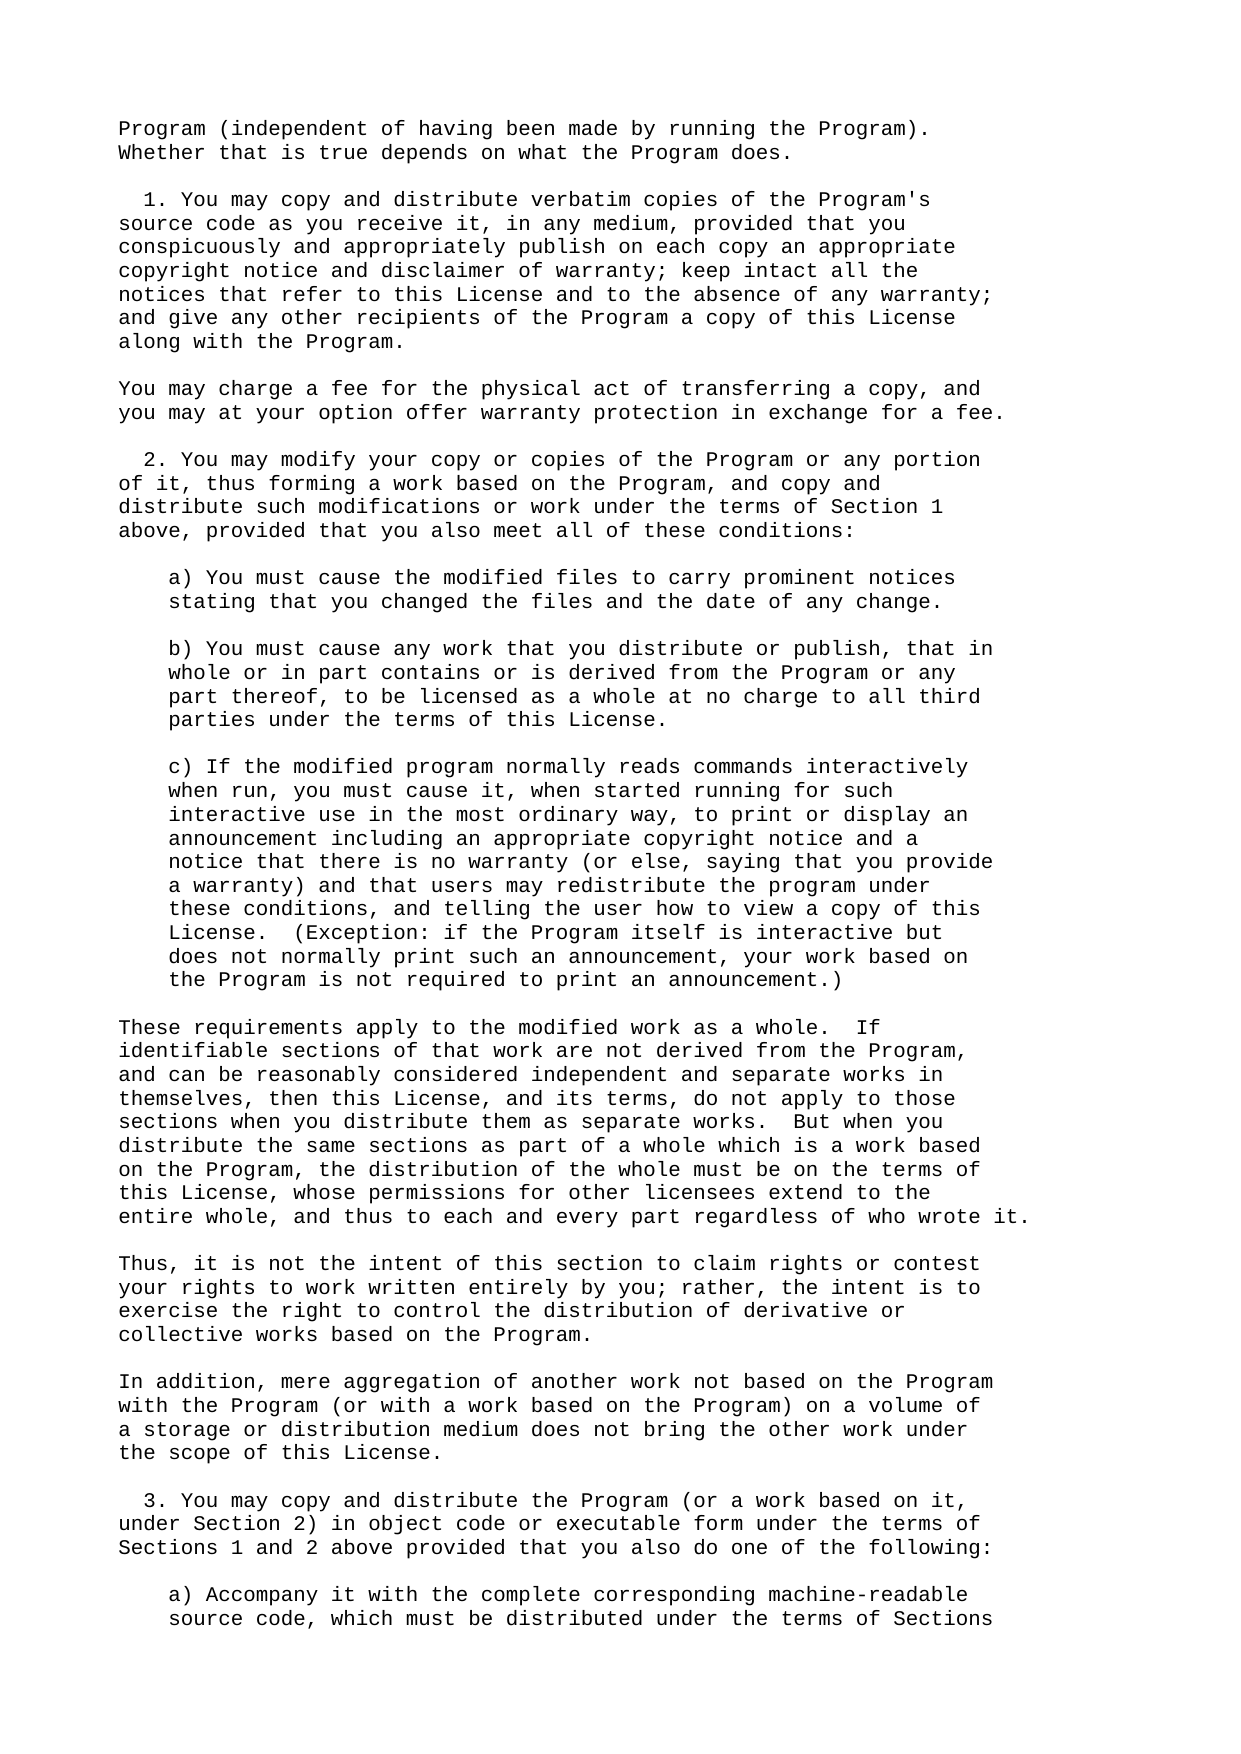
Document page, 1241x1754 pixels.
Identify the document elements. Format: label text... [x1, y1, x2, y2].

text interactive use in the most ordinary way, to print or display an [118, 804, 1122, 827]
text identifiable sections of that work are not derived from the Program, [118, 1040, 1122, 1064]
text these conditions, and telling the user how to view a copy of this [118, 898, 1122, 922]
text does not normally print such an announcement, your work based on [118, 946, 1122, 969]
text Program (independent of having been made by running the Program). [118, 118, 1122, 142]
text In addition, mere aggregation of another work not based on the Program [118, 1371, 1122, 1395]
text entire whole, and thus to each and every part regardless of who wrote it. [118, 1206, 1122, 1229]
text notices that refer to this License and to the absence of any warranty; [118, 284, 1122, 307]
text conspicuously and appropriately publish on each copy an appropriate [118, 236, 1122, 260]
text notice that there is no warranty (or else, saying that you provide [118, 851, 1122, 875]
text distribute the same sections as part of a whole which is a work based [118, 1135, 1122, 1158]
text and can be reasonably considered independent and separate works in [118, 1064, 1122, 1088]
text above, provided that you also meet all of these conditions: [118, 520, 1122, 544]
text when run, you must cause it, when started running for such [118, 780, 1122, 804]
text whole or in part contains or is derived from the Program or any [118, 662, 1122, 686]
text 1. You may copy and distribute verbatim copies of the Program's [118, 189, 1122, 213]
text Thus, it is not the intent of this section to claim rights or contest [118, 1253, 1122, 1277]
text on the Program, the distribution of the whole must be on the terms of [118, 1158, 1122, 1182]
text a) Accompany it with the complete corresponding machine-readable [118, 1584, 1122, 1608]
text parties under the terms of this License. [118, 709, 1122, 733]
text and give any other recipients of the Program a copy of this License [118, 307, 1122, 331]
text sections when you distribute them as separate works. But when you [118, 1111, 1122, 1135]
text source code, which must be distributed under the terms of Sections [118, 1608, 1122, 1631]
text Whether that is true depends on what the Program does. [118, 142, 1122, 165]
text your rights to work written entirely by you; rather, the intent is to [118, 1277, 1122, 1300]
text under Section 2) in object code or executable form under the terms of [118, 1513, 1122, 1537]
text the scope of this License. [118, 1442, 1122, 1466]
text c) If the modified program normally reads commands interactively [118, 757, 1122, 780]
text Sections 1 and 2 above provided that you also do one of the following: [118, 1537, 1122, 1561]
text collective works based on the Program. [118, 1324, 1122, 1348]
text themselves, then this License, and its terms, do not apply to those [118, 1088, 1122, 1111]
text you may at your option offer warranty protection in exchange for a fee. [118, 402, 1122, 426]
text announcement including an appropriate copyright notice and a [118, 827, 1122, 851]
text stating that you changed the files and the date of any change. [118, 591, 1122, 615]
text along with the Program. [118, 331, 1122, 354]
text copyright notice and disclaimer of warranty; keep intact all the [118, 260, 1122, 284]
text this License, whose permissions for other licensees extend to the [118, 1182, 1122, 1206]
text These requirements apply to the modified work as a whole. If [118, 1017, 1122, 1040]
text b) You must cause any work that you distribute or publish, that in [118, 638, 1122, 662]
text source code as you receive it, in any medium, provided that you [118, 213, 1122, 236]
text a) You must cause the modified files to carry prominent notices [118, 567, 1122, 591]
text a warranty) and that users may redistribute the program under [118, 875, 1122, 898]
text You may charge a fee for the physical act of transferring a copy, and [118, 378, 1122, 402]
text License. (Exception: if the Program itself is interactive but [118, 922, 1122, 946]
text distribute such modifications or work under the terms of Section 1 [118, 496, 1122, 520]
text exercise the right to control the distribution of derivative or [118, 1300, 1122, 1324]
text a storage or distribution medium does not bring the other work under [118, 1419, 1122, 1442]
text the Program is not required to print an announcement.) [118, 969, 1122, 993]
text part thereof, to be licensed as a whole at no charge to all third [118, 686, 1122, 709]
text with the Program (or with a work based on the Program) on a volume of [118, 1395, 1122, 1419]
text 2. You may modify your copy or copies of the Program or any portion [118, 449, 1122, 473]
text 3. You may copy and distribute the Program (or a work based on it, [118, 1489, 1122, 1513]
text of it, thus forming a work based on the Program, and copy and [118, 473, 1122, 496]
